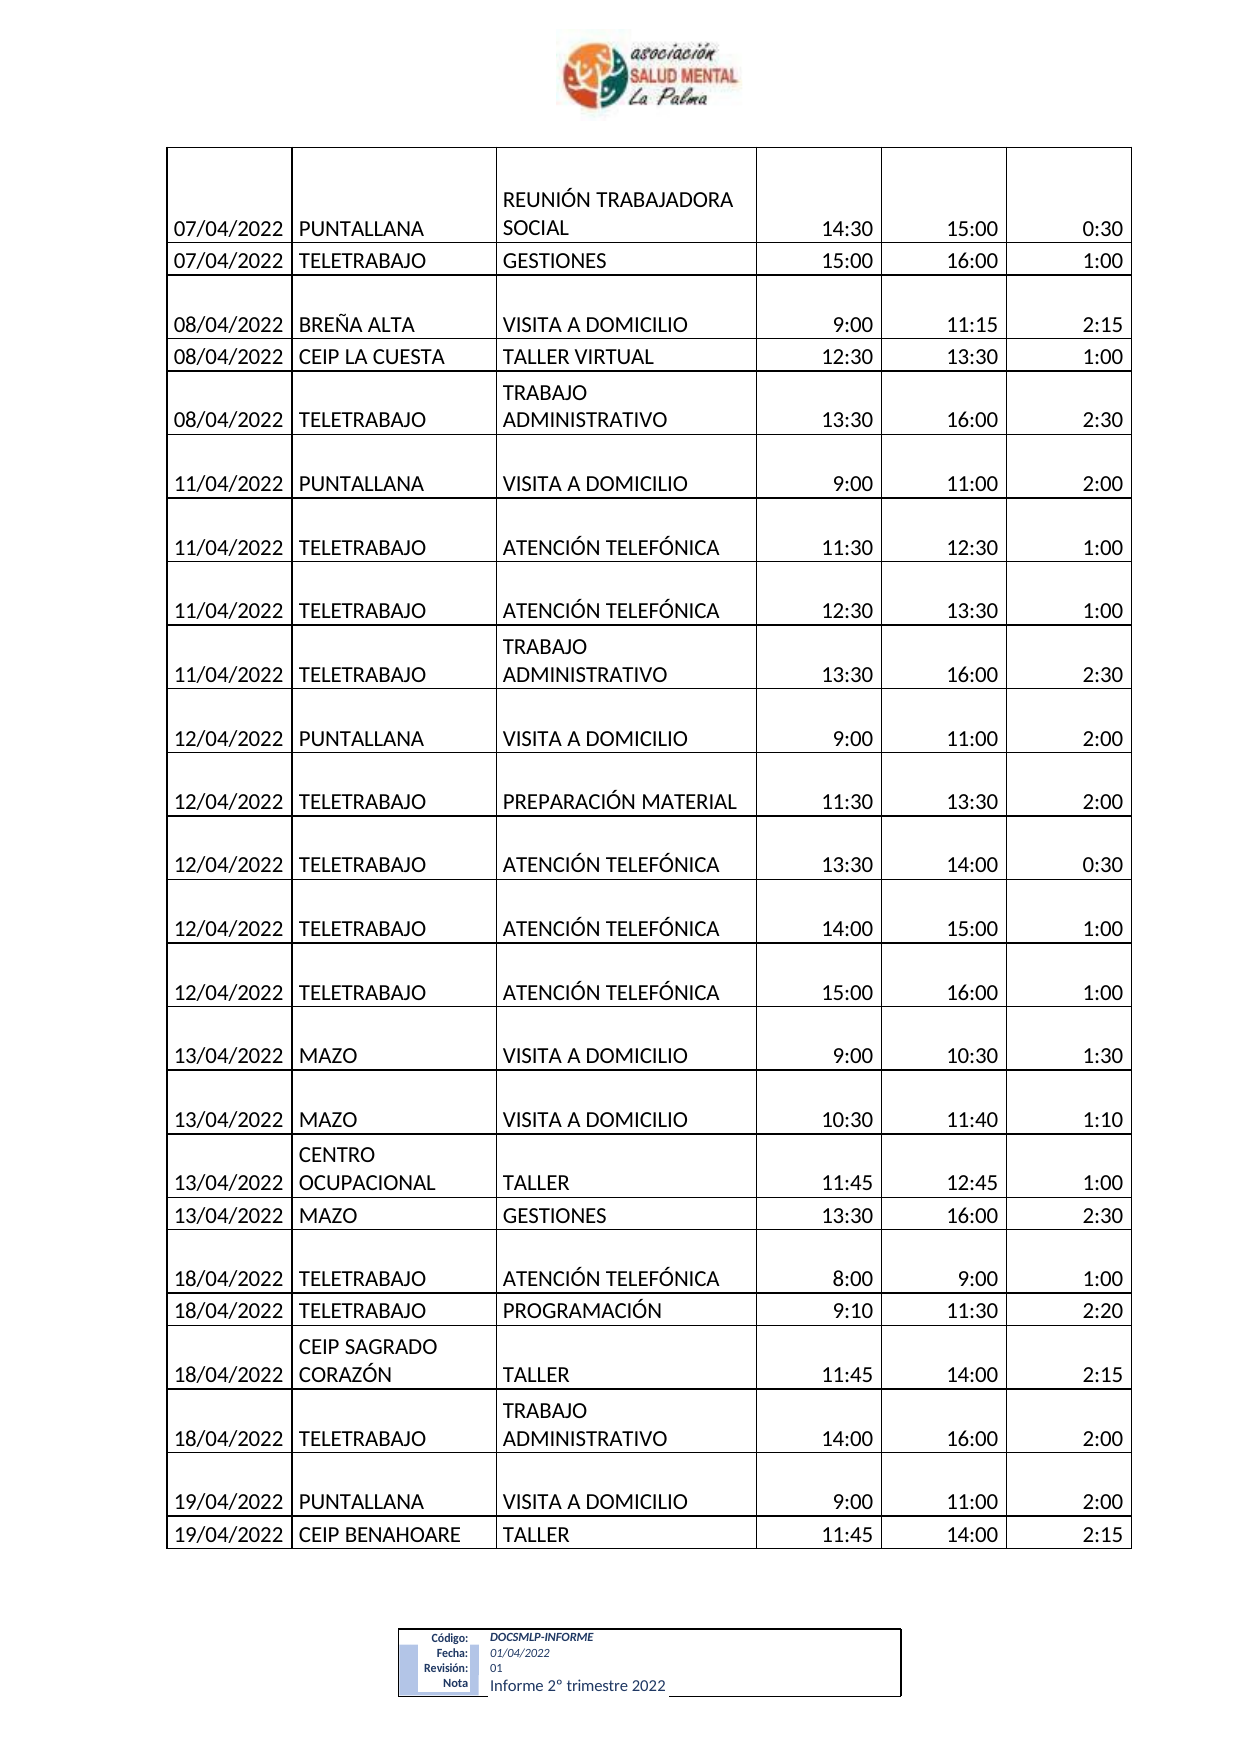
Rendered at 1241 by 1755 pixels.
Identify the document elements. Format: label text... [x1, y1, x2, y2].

table_cell 16:00 [882, 944, 1006, 1006]
table_cell 2:15 [1007, 1517, 1131, 1548]
table_cell 11:45 [757, 1135, 881, 1196]
table_cell VISITA A DOMICILIO [497, 1007, 756, 1069]
table_cell 11:30 [757, 753, 881, 815]
table_cell 1:10 [1007, 1071, 1131, 1133]
table_cell 0:30 [1007, 817, 1131, 878]
table_cell 12/04/2022 [168, 880, 291, 942]
table_cell 12/04/2022 [168, 689, 291, 751]
table_cell TELETRABAJO [293, 817, 496, 878]
table_cell TELETRABAJO [293, 626, 496, 688]
table_cell ATENCIÓN TELEFÓNICA [497, 562, 756, 624]
table_cell 11:30 [882, 1294, 1006, 1324]
table_cell 11:45 [757, 1326, 881, 1388]
table_cell 1:00 [1007, 339, 1131, 370]
table_header 14:30 [757, 148, 881, 242]
table_cell TELETRABAJO [293, 1390, 496, 1452]
table_cell CEIP LA CUESTA [293, 339, 496, 370]
table_cell 2:30 [1007, 372, 1131, 433]
table_header 15:00 [882, 148, 1006, 242]
table_cell 15:00 [757, 944, 881, 1006]
table_cell 1:30 [1007, 1007, 1131, 1069]
table_cell 9:00 [757, 435, 881, 497]
table_cell 2:15 [1007, 276, 1131, 337]
table_cell BREÑA ALTA [293, 276, 496, 337]
table_cell TALLER [497, 1517, 756, 1548]
table_cell ATENCIÓN TELEFÓNICA [497, 1230, 756, 1292]
table_cell TRABAJO ADMINISTRATIVO [497, 1390, 756, 1452]
table_cell 11:45 [757, 1517, 881, 1548]
table_cell 08/04/2022 [168, 276, 291, 337]
table_cell 14:00 [882, 1326, 1006, 1388]
table_cell 1:00 [1007, 880, 1131, 942]
table_cell 12/04/2022 [168, 944, 291, 1006]
table_cell TALLER VIRTUAL [497, 339, 756, 370]
table_cell MAZO [293, 1198, 496, 1229]
table_cell 13:30 [882, 339, 1006, 370]
table_cell VISITA A DOMICILIO [497, 689, 756, 751]
table_cell VISITA A DOMICILIO [497, 435, 756, 497]
table_cell 13:30 [757, 1198, 881, 1229]
table_cell CEIP SAGRADO CORAZÓN [293, 1326, 496, 1388]
table_cell 07/04/2022 [168, 243, 291, 274]
table_cell 14:00 [882, 1517, 1006, 1548]
table_cell 11/04/2022 [168, 499, 291, 561]
table_cell PUNTALLANA [293, 689, 496, 751]
table_cell PREPARACIÓN MATERIAL [497, 753, 756, 815]
table_cell 11:40 [882, 1071, 1006, 1133]
table_cell MAZO [293, 1071, 496, 1133]
table_cell 14:00 [882, 817, 1006, 878]
table_cell 19/04/2022 [168, 1453, 291, 1515]
table_cell 11/04/2022 [168, 562, 291, 624]
table_cell MAZO [293, 1007, 496, 1069]
table_cell 2:15 [1007, 1326, 1131, 1388]
table_cell 1:00 [1007, 562, 1131, 624]
table_cell 11:00 [882, 1453, 1006, 1515]
table_cell 10:30 [882, 1007, 1006, 1069]
table_cell TELETRABAJO [293, 753, 496, 815]
table_cell 13:30 [882, 562, 1006, 624]
table_cell 9:00 [757, 276, 881, 337]
table_header PUNTALLANA [293, 148, 496, 242]
table_cell 16:00 [882, 1198, 1006, 1229]
table_cell 12:30 [757, 562, 881, 624]
table_cell TELETRABAJO [293, 1294, 496, 1324]
table_cell 12:30 [757, 339, 881, 370]
table_cell 12/04/2022 [168, 817, 291, 878]
table_cell GESTIONES [497, 243, 756, 274]
table_cell 16:00 [882, 1390, 1006, 1452]
table_cell 13:30 [757, 626, 881, 688]
table_cell 18/04/2022 [168, 1326, 291, 1388]
table_cell PUNTALLANA [293, 435, 496, 497]
table_cell 13:30 [757, 817, 881, 878]
table_cell CEIP BENAHOARE [293, 1517, 496, 1548]
table_cell 2:30 [1007, 1198, 1131, 1229]
table_cell 13:30 [882, 753, 1006, 815]
table_cell TELETRABAJO [293, 372, 496, 433]
table_cell 13/04/2022 [168, 1198, 291, 1229]
table_cell TELETRABAJO [293, 499, 496, 561]
table_cell 15:00 [882, 880, 1006, 942]
table_cell 2:00 [1007, 689, 1131, 751]
table_cell VISITA A DOMICILIO [497, 1071, 756, 1133]
table_cell TELETRABAJO [293, 944, 496, 1006]
table_cell 19/04/2022 [168, 1517, 291, 1548]
table_cell 16:00 [882, 243, 1006, 274]
table_cell 18/04/2022 [168, 1294, 291, 1324]
table_cell VISITA A DOMICILIO [497, 276, 756, 337]
table_cell ATENCIÓN TELEFÓNICA [497, 944, 756, 1006]
table_cell 12:45 [882, 1135, 1006, 1196]
table_cell VISITA A DOMICILIO [497, 1453, 756, 1515]
table_cell 2:00 [1007, 435, 1131, 497]
table_cell 2:00 [1007, 1390, 1131, 1452]
table_cell TALLER [497, 1326, 756, 1388]
table_cell 13:30 [757, 372, 881, 433]
table_cell 16:00 [882, 626, 1006, 688]
table_cell PUNTALLANA [293, 1453, 496, 1515]
table_cell 08/04/2022 [168, 372, 291, 433]
table_cell TELETRABAJO [293, 1230, 496, 1292]
table_cell 13/04/2022 [168, 1135, 291, 1196]
table_cell 1:00 [1007, 499, 1131, 561]
table_cell TELETRABAJO [293, 243, 496, 274]
table_cell TRABAJO ADMINISTRATIVO [497, 372, 756, 433]
table_cell 12:30 [882, 499, 1006, 561]
table_cell 8:00 [757, 1230, 881, 1292]
table_cell 14:00 [757, 1390, 881, 1452]
table_cell 10:30 [757, 1071, 881, 1133]
table_cell 2:00 [1007, 753, 1131, 815]
table_cell 9:00 [757, 1453, 881, 1515]
table_cell 16:00 [882, 372, 1006, 433]
table_cell 11/04/2022 [168, 435, 291, 497]
table_cell 13/04/2022 [168, 1007, 291, 1069]
table_cell 2:20 [1007, 1294, 1131, 1324]
table_cell 13/04/2022 [168, 1071, 291, 1133]
table_cell 15:00 [757, 243, 881, 274]
table_cell 9:10 [757, 1294, 881, 1324]
table_cell PROGRAMACIÓN [497, 1294, 756, 1324]
table_cell 9:00 [882, 1230, 1006, 1292]
table_cell 2:00 [1007, 1453, 1131, 1515]
table_cell 08/04/2022 [168, 339, 291, 370]
table_header REUNIÓN TRABAJADORA SOCIAL [497, 148, 756, 242]
table_cell 11:00 [882, 689, 1006, 751]
table_cell 1:00 [1007, 944, 1131, 1006]
table_cell 11/04/2022 [168, 626, 291, 688]
table_cell 1:00 [1007, 1135, 1131, 1196]
table_header 07/04/2022 [168, 148, 291, 242]
table_cell ATENCIÓN TELEFÓNICA [497, 880, 756, 942]
table_header 0:30 [1007, 148, 1131, 242]
table_cell 12/04/2022 [168, 753, 291, 815]
table_cell TELETRABAJO [293, 562, 496, 624]
table_cell 18/04/2022 [168, 1390, 291, 1452]
table_cell 9:00 [757, 689, 881, 751]
table_cell 11:30 [757, 499, 881, 561]
table_cell 1:00 [1007, 1230, 1131, 1292]
table_cell 18/04/2022 [168, 1230, 291, 1292]
table_cell TALLER [497, 1135, 756, 1196]
table_cell 9:00 [757, 1007, 881, 1069]
table_cell 14:00 [757, 880, 881, 942]
table_cell 2:30 [1007, 626, 1131, 688]
table_cell GESTIONES [497, 1198, 756, 1229]
table_cell TRABAJO ADMINISTRATIVO [497, 626, 756, 688]
table_cell ATENCIÓN TELEFÓNICA [497, 817, 756, 878]
table_cell TELETRABAJO [293, 880, 496, 942]
table_cell CENTRO OCUPACIONAL [293, 1135, 496, 1196]
table_cell 11:15 [882, 276, 1006, 337]
table_cell ATENCIÓN TELEFÓNICA [497, 499, 756, 561]
table_cell 11:00 [882, 435, 1006, 497]
table_cell 1:00 [1007, 243, 1131, 274]
